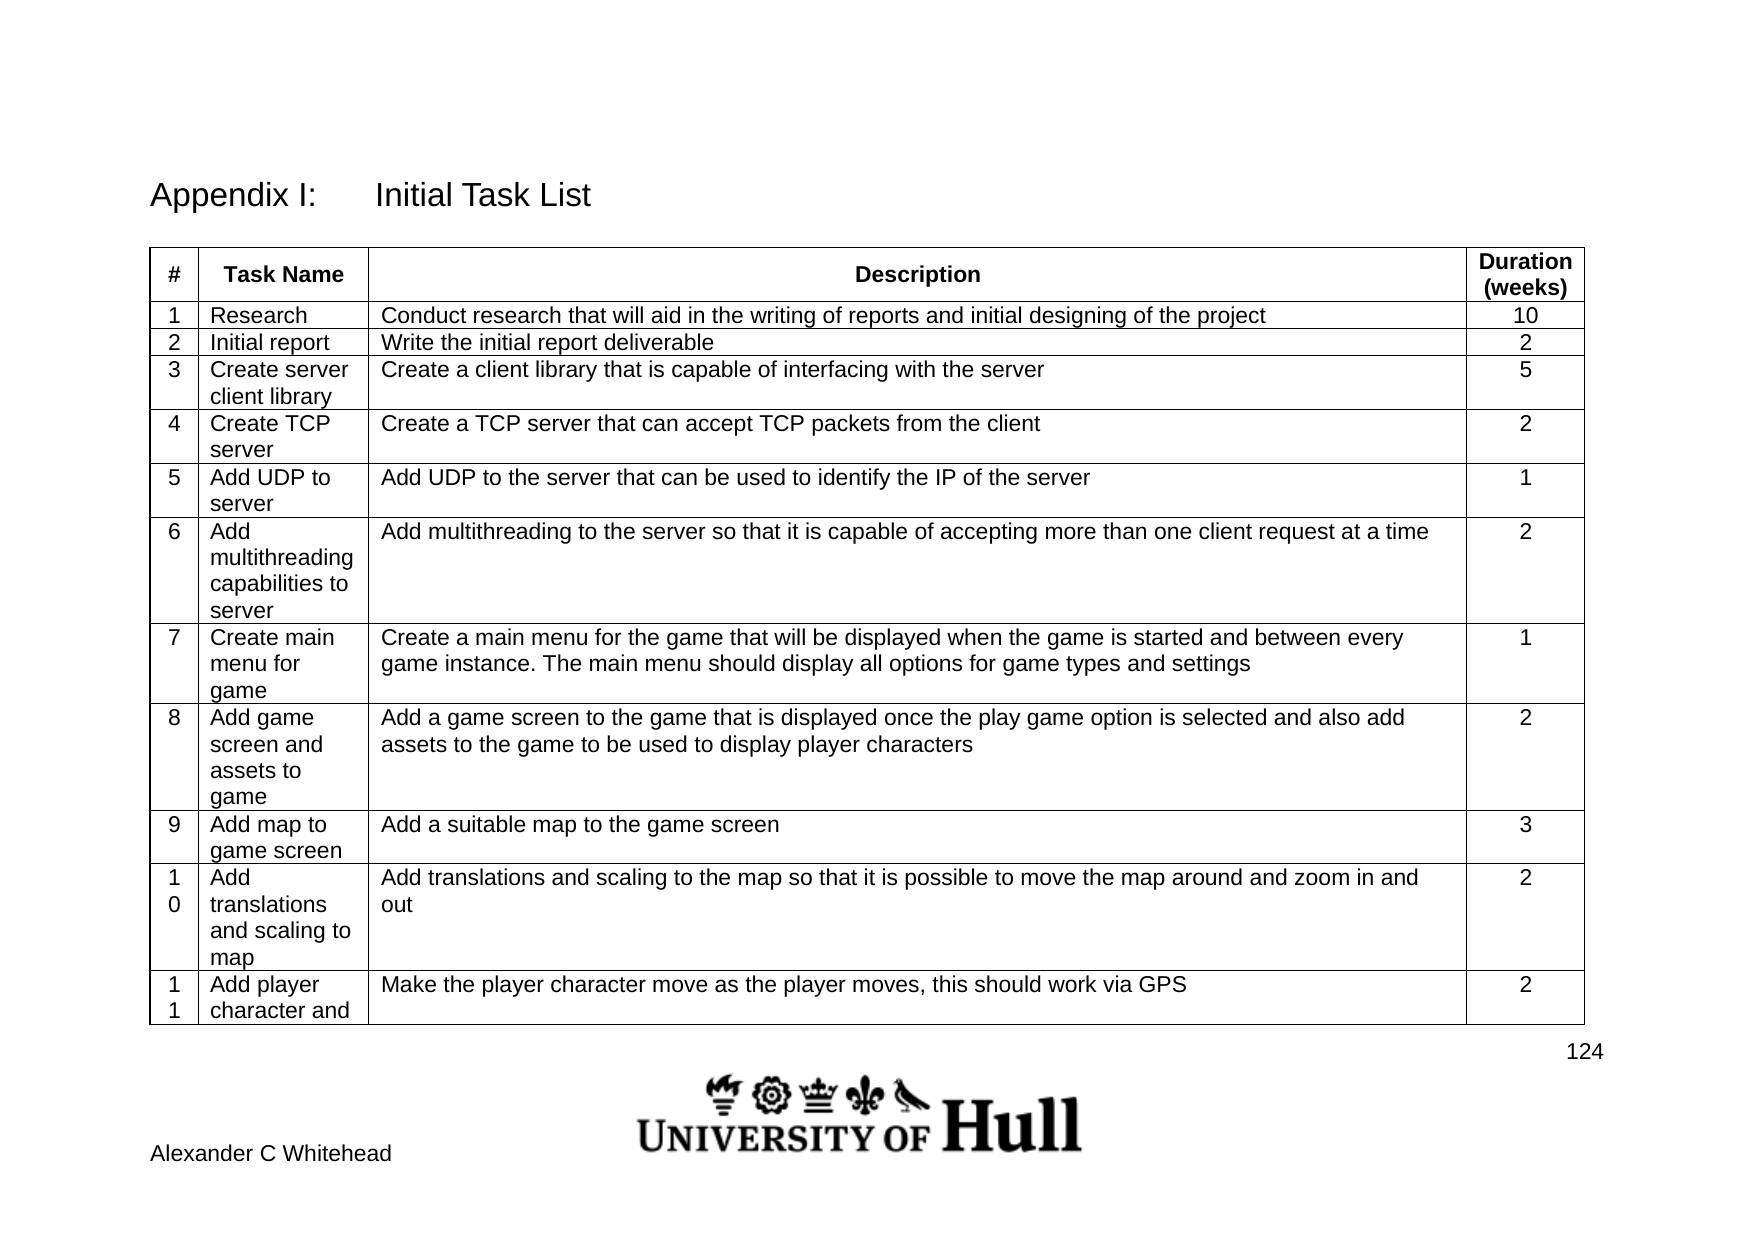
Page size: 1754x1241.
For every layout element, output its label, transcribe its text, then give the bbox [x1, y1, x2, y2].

table_cell 11 [151, 971, 198, 1023]
table_cell 5 [1467, 356, 1584, 409]
table_header Duration (weeks) [1467, 248, 1584, 301]
table_cell Add a game screen to the game that is displayed once the play game option is selected and also add assets to the game to be used to display player characters [369, 704, 1466, 809]
table_cell Add translations and scaling to the map so that it is possible to move the map around and zoom in and out [369, 864, 1466, 970]
table_cell 6 [151, 518, 198, 623]
table_cell 5 [151, 464, 198, 517]
table_cell 3 [151, 356, 198, 409]
table_cell Add translations and scaling to map [199, 864, 368, 970]
table_cell Make the player character move as the player moves, this should work via GPS [369, 971, 1466, 1023]
table_cell Conduct research that will aid in the writing of reports and initial designing of the project [369, 302, 1466, 328]
table_cell Create a TCP server that can accept TCP packets from the client [369, 410, 1466, 463]
table_cell 2 [1467, 518, 1584, 623]
subtitle Initial Task List [150, 175, 1604, 213]
table_cell Add multithreading to the server so that it is capable of accepting more than one client request at a time [369, 518, 1466, 623]
table_cell Add game screen and assets to game [199, 704, 368, 809]
table_cell Add player character and [199, 971, 368, 1023]
table_cell Add UDP to server [199, 464, 368, 517]
table_cell 10 [151, 864, 198, 970]
table_cell Create TCP server [199, 410, 368, 463]
table_cell 10 [1467, 302, 1584, 328]
table_header Description [369, 248, 1466, 301]
table_header Task Name [199, 248, 368, 301]
table_cell 2 [1467, 864, 1584, 970]
table_cell 1 [1467, 624, 1584, 703]
table_cell Write the initial report deliverable [369, 329, 1466, 355]
table_header # [151, 248, 198, 301]
table_cell Create main menu for game [199, 624, 368, 703]
table_cell Create server client library [199, 356, 368, 409]
table_cell Research [199, 302, 368, 328]
table_cell Add map to game screen [199, 811, 368, 863]
table_cell Add a suitable map to the game screen [369, 811, 1466, 863]
table_cell Add UDP to the server that can be used to identify the IP of the server [369, 464, 1466, 517]
table_cell 3 [1467, 811, 1584, 863]
table_cell 2 [1467, 410, 1584, 463]
table_cell 8 [151, 704, 198, 809]
table_cell Create a client library that is capable of interfacing with the server [369, 356, 1466, 409]
table_cell 1 [151, 302, 198, 328]
table_cell Add multithreading capabilities to server [199, 518, 368, 623]
table_cell 9 [151, 811, 198, 863]
table_cell 2 [151, 329, 198, 355]
table_cell Initial report [199, 329, 368, 355]
table_cell 1 [1467, 464, 1584, 517]
table_cell 4 [151, 410, 198, 463]
picture [630, 1064, 1091, 1162]
table_cell 2 [1467, 971, 1584, 1023]
table_cell 7 [151, 624, 198, 703]
table_cell 2 [1467, 329, 1584, 355]
table_cell Create a main menu for the game that will be displayed when the game is started and between every game instance. The main menu should display all options for game types and settings [369, 624, 1466, 703]
table_cell 2 [1467, 704, 1584, 809]
